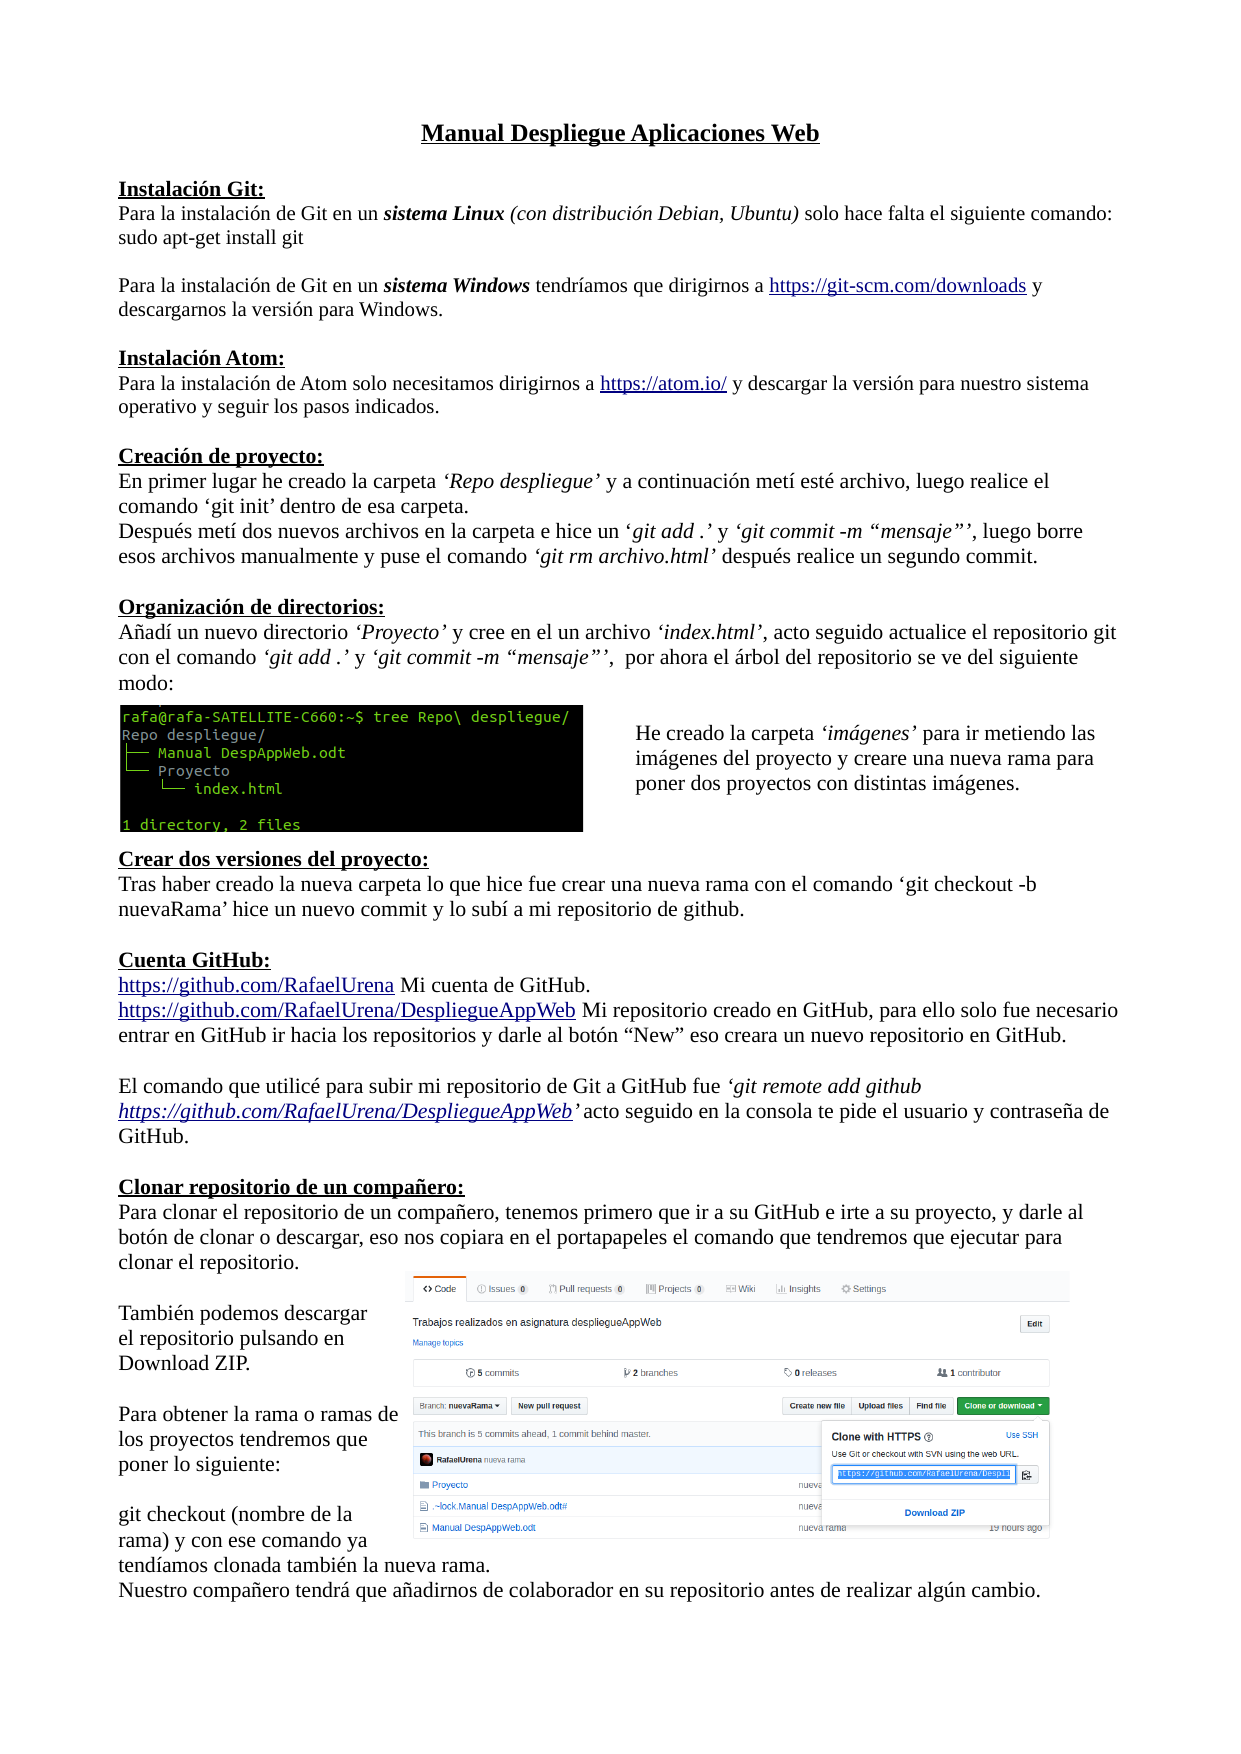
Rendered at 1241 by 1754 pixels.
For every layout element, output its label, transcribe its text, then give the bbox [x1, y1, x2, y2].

text Para la instalación de Atom solo necesitamos dirigirnos a https://atom.io/ y descargar la versión para nuestro sistema operativo y seguir los pasos indicados. [118, 370, 1122, 418]
text [1070, 1350, 1122, 1375]
picture [405, 1271, 1070, 1539]
text Para la instalación de Git en un sistema Linux (con distribución Debian, Ubuntu) solo hace falta el siguiente comando: [118, 201, 1122, 225]
text https://github.com/RafaelUrena Mi cuenta de GitHub. [118, 972, 1122, 997]
text [1070, 1325, 1122, 1350]
text Para clonar el repositorio de un compañero, tenemos primero que ir a su GitHub e irte a su proyecto, y darle al botón de clonar o descargar, eso nos copiara en el portapapeles el comando que tendremos que ejecutar para clonar el repositorio. [118, 1199, 1122, 1274]
text Para la instalación de Git en un sistema Windows tendríamos que dirigirnos a https://git-scm.com/downloads y descargarnos la versión para Windows. [118, 273, 1122, 321]
text Después metí dos nuevos archivos en la carpeta e hice un ‘git add .’ y ‘git commit -m “mensaje”’, luego borre esos archivos manualmente y puse el comando ‘git rm archivo.html’ después realice un segundo commit. [118, 518, 1122, 569]
text Creación de proyecto: [118, 443, 1122, 468]
text Instalación Atom: [118, 345, 1122, 370]
text Manual Despliegue Aplicaciones Web [118, 118, 1122, 147]
text sudo apt-get install git [118, 225, 1122, 249]
text los proyectos tendremos que [118, 1426, 405, 1451]
text git checkout (nombre de la rama) y con ese comando ya tendíamos clonada también la nueva rama. [118, 1501, 1122, 1577]
text Clonar repositorio de un compañero: [118, 1174, 1122, 1199]
text También podemos descargar [118, 1300, 405, 1325]
text El comando que utilicé para subir mi repositorio de Git a GitHub fue ‘git remote add github https://github.com/RafaelUrena/DespliegueAppWeb’ acto seguido en la consola te pide el usuario y contraseña de GitHub. [118, 1073, 1122, 1148]
text Crear dos versiones del proyecto: [118, 846, 1122, 871]
text [1070, 1451, 1122, 1476]
text el repositorio pulsando en [118, 1325, 405, 1350]
text poner lo siguiente: [118, 1451, 405, 1476]
text Añadí un nuevo directorio ‘Proyecto’ y cree en el un archivo ‘index.html’, acto seguido actualice el repositorio git con el comando ‘git add .’ y ‘git commit -m “mensaje”’, por ahora el árbol del repositorio se ve del siguiente modo: [118, 619, 1122, 695]
text Cuenta GitHub: [118, 947, 1122, 972]
text Organización de directorios: [118, 594, 1122, 619]
text Download ZIP. [118, 1350, 405, 1375]
text He creado la carpeta ‘imágenes’ para ir metiendo las imágenes del proyecto y creare una nueva rama para poner dos proyectos con distintas imágenes. [584, 720, 1122, 796]
text Tras haber creado la nueva carpeta lo que hice fue crear una nueva rama con el comando ‘git checkout -b nuevaRama’ hice un nuevo commit y lo subí a mi repositorio de github. [118, 871, 1122, 922]
text [1070, 1401, 1122, 1426]
text https://github.com/RafaelUrena/DespliegueAppWeb Mi repositorio creado en GitHub, para ello solo fue necesario entrar en GitHub ir hacia los repositorios y darle al botón “New” eso creara un nuevo repositorio en GitHub. [118, 997, 1122, 1048]
text Nuestro compañero tendrá que añadirnos de colaborador en su repositorio antes de realizar algún cambio. [118, 1577, 1122, 1602]
text [1070, 1300, 1122, 1325]
text Instalación Git: [118, 176, 1122, 201]
text [1070, 1426, 1122, 1451]
picture [120, 705, 584, 832]
text En primer lugar he creado la carpeta ‘Repo despliegue’ y a continuación metí esté archivo, luego realice el comando ‘git init’ dentro de esa carpeta. [118, 468, 1122, 518]
text Para obtener la rama o ramas de [118, 1401, 405, 1426]
